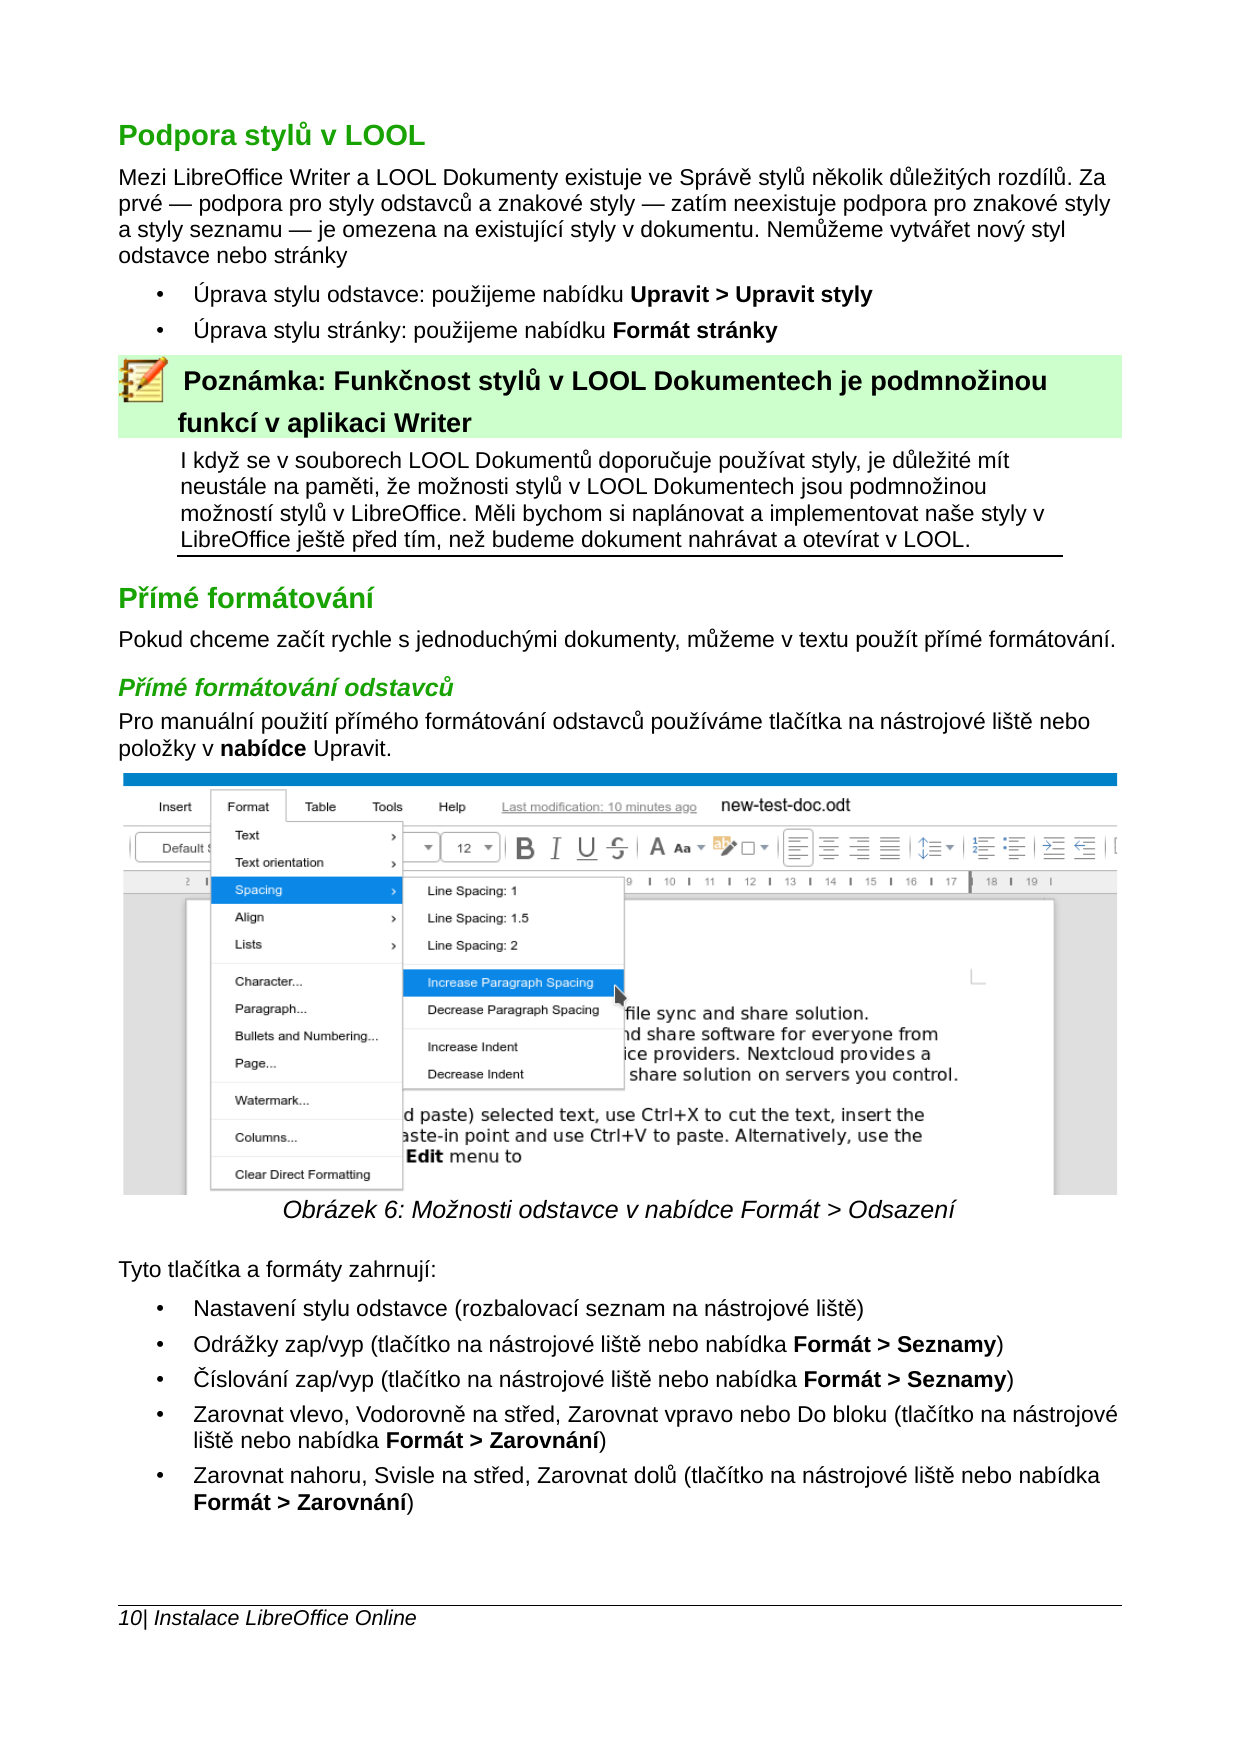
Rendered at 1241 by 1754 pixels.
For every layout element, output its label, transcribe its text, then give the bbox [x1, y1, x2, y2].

picture [123, 773, 1118, 1195]
text I když se v souborech LOOL Dokumentů doporučuje používat styly, je důležité mít neustále na paměti, že možnosti stylů v LOOL Dokumentech jsou podmnožinou možností stylů v LibreOffice. Měli bychom si naplánovat a implementovat naše styly v LibreOffice ještě před tím, než budeme dokument nahrávat a otevírat v LOOL. [177, 444, 1063, 555]
subtitle Poznámka: Funkčnost stylů v LOOL Dokumentech je podmnožinou funkcí v aplikaci Writer [118, 355, 1122, 438]
list Číslování zap/vyp (tlačítko na nástrojové liště nebo nabídka Formát > Seznamy) [156, 1366, 1122, 1392]
text Tyto tlačítka a formáty zahrnují: [118, 1256, 1122, 1283]
subtitle Přímé formátování odstavců [118, 673, 1122, 702]
picture [119, 355, 170, 406]
list Úprava stylu odstavce: použijeme nabídku Upravit > Upravit styly [156, 281, 1122, 308]
text Pokud chceme začít rychle s jednoduchými dokumenty, můžeme v textu použít přímé formátování. [118, 626, 1122, 653]
list Nastavení stylu odstavce (rozbalovací seznam na nástrojové liště) [156, 1295, 1122, 1322]
subtitle Podpora stylů v LOOL [118, 118, 1122, 152]
list Odrážky zap/vyp (tlačítko na nástrojové liště nebo nabídka Formát > Seznamy) [156, 1331, 1122, 1357]
text Pro manuální použití přímého formátování odstavců používáme tlačítka na nástrojové liště nebo položky v nabídce Upravit. [118, 708, 1122, 761]
text Mezi LibreOffice Writer a LOOL Dokumenty existuje ve Správě stylů několik důležitých rozdílů. Za prvé — podpora pro styly odstavců a znakové styly — zatím neexistuje podpora pro znakové styly a styly seznamu — je omezena na existující styly v dokumentu. Nemůžeme vytvářet nový styl odstavce nebo stránky [118, 163, 1122, 269]
list Zarovnat vlevo, Vodorovně na střed, Zarovnat vpravo nebo Do bloku (tlačítko na nástrojové liště nebo nabídka Formát > Zarovnání) [156, 1401, 1122, 1454]
subtitle Přímé formátování [118, 581, 1122, 615]
list Úprava stylu stránky: použijeme nabídku Formát stránky [156, 317, 1122, 343]
list Zarovnat nahoru, Svisle na střed, Zarovnat dolů (tlačítko na nástrojové liště nebo nabídka Formát > Zarovnání) [156, 1462, 1122, 1515]
text Obrázek 6: Možnosti odstavce v nabídce Formát > Odsazení [118, 1195, 1122, 1223]
